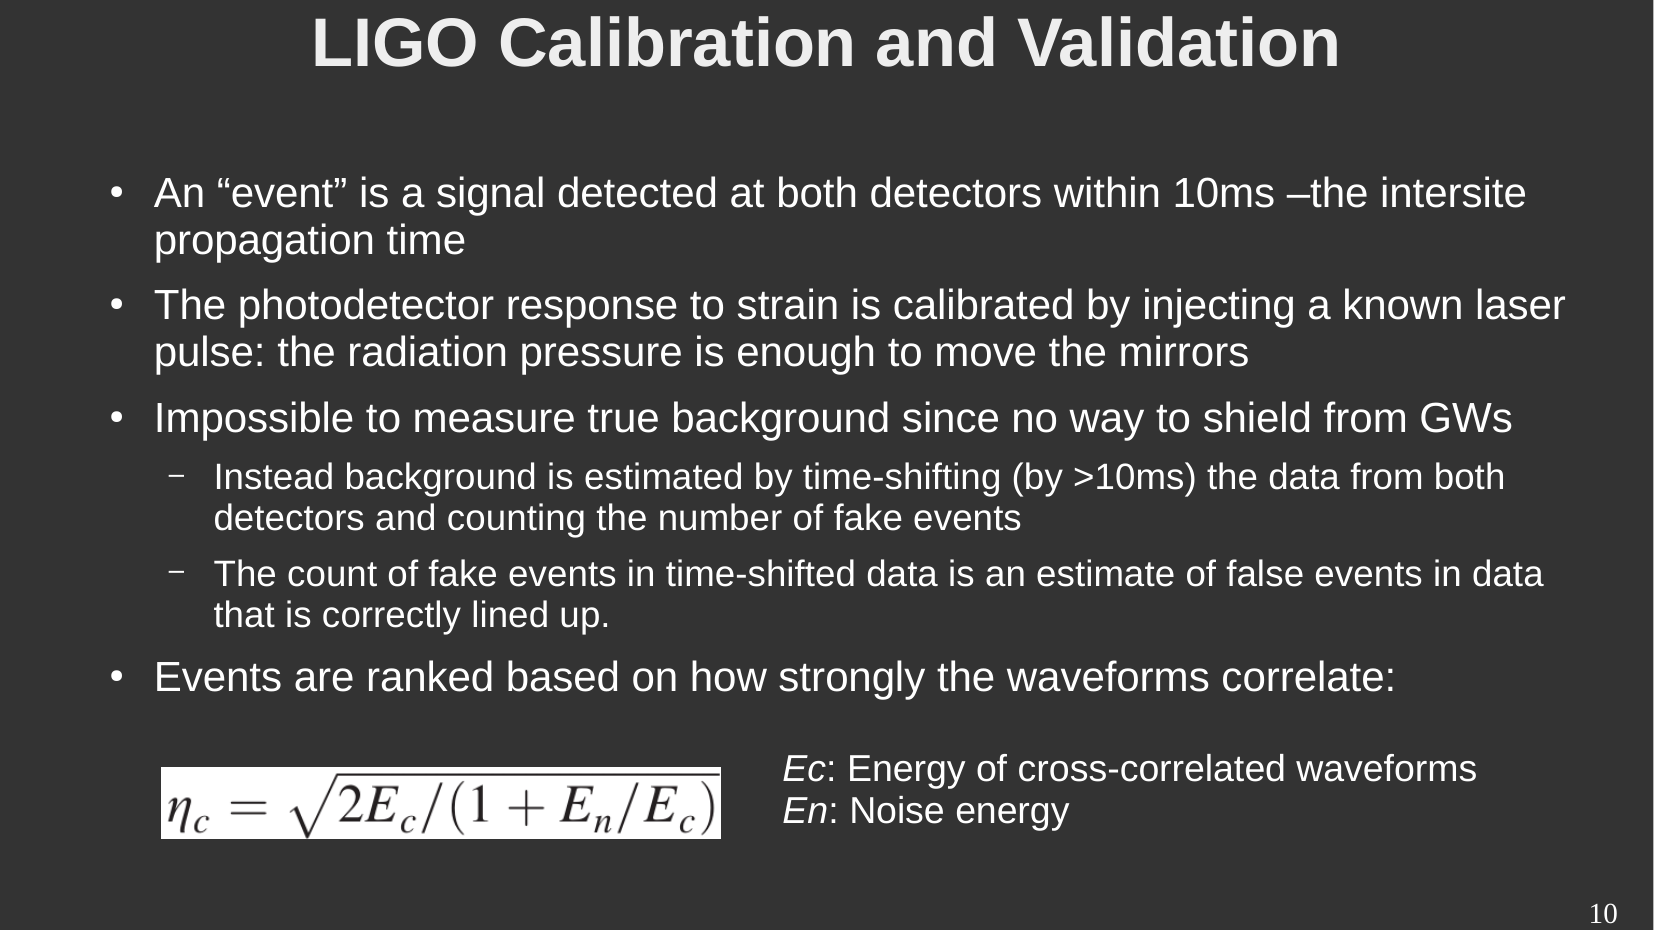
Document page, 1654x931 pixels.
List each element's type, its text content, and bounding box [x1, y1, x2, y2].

title LIGO Calibration and Validation [82, 0, 1571, 120]
text_box Ec: Energy of cross-correlated waveforms En: Noise energy [767, 739, 1512, 839]
picture [161, 767, 721, 839]
list An “event” is a signal detected at both detectors within 10ms –the intersite propagation time The photodetector response to strain is calibrated by injecting a known laser pulse: the radiation pressure is enough to move the mirrors Impossible to measure true background since no way to shield from GWs Instead background is estimated by time-shifting (by >10ms) the data from both detectors and counting the number of fake events The count of fake events in time-shifted data is an estimate of false events in data that is correctly lined up. Events are ranked based on how strongly the waveforms correlate: [94, 169, 1583, 709]
